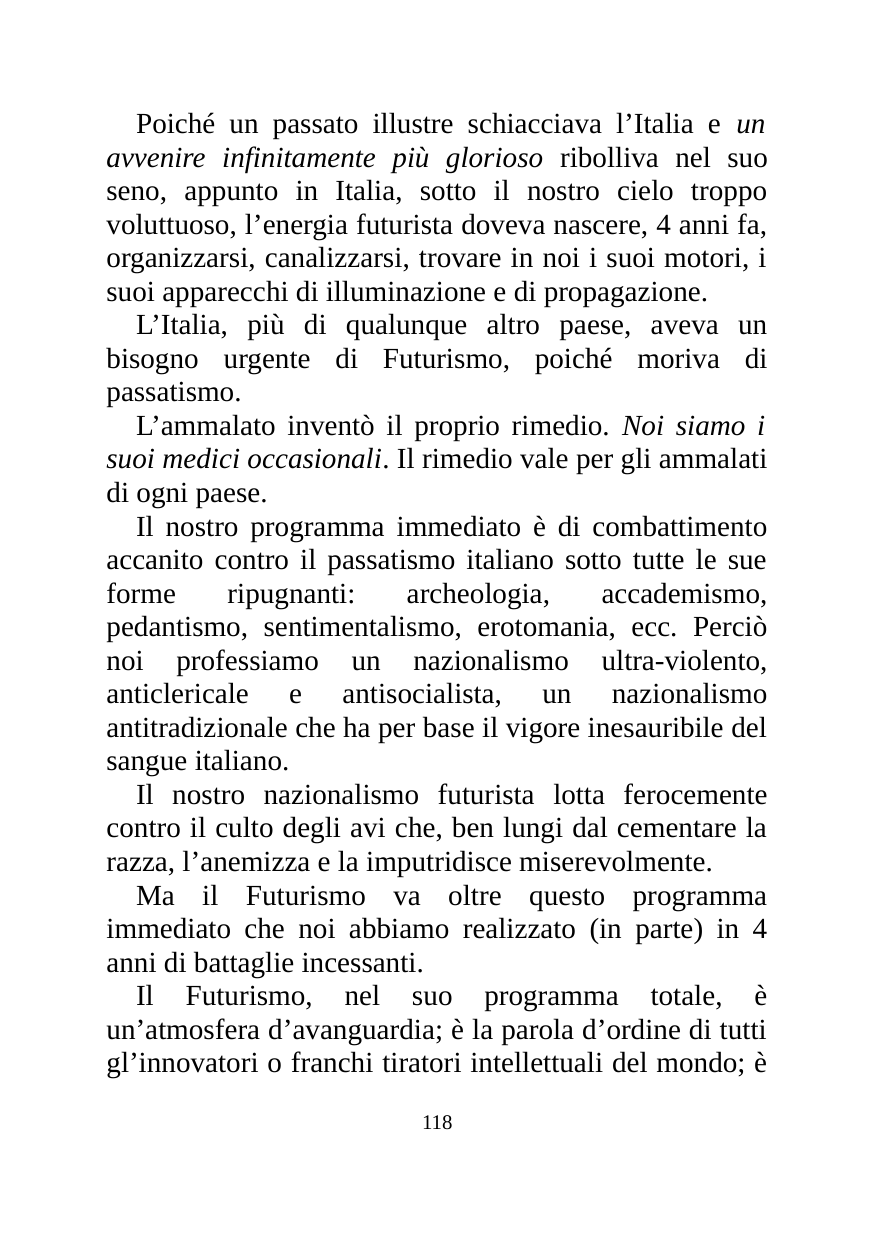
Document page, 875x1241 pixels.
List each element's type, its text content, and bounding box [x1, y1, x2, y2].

text Il Futurismo, nel suo programma totale, è un’atmosfera d’avanguardia; è la parola d’ordine di tutti gl’innovatori o franchi tiratori intellettuali del mondo; è [106, 978, 768, 1079]
text Il nostro nazionalismo futurista lotta ferocemente contro il culto degli avi che, ben lungi dal cementare la razza, l’anemizza e la imputridisce miserevolmente. [106, 777, 768, 878]
text L’Italia, più di qualunque altro paese, aveva un bisogno urgente di Futurismo, poiché moriva di passatismo. [106, 307, 768, 408]
text Ma il Futurismo va oltre questo programma immediato che noi abbiamo realizzato (in parte) in 4 anni di battaglie incessanti. [106, 878, 768, 978]
text Il nostro programma immediato è di combattimento accanito contro il passatismo italiano sotto tutte le sue forme ripugnanti: archeologia, accademismo, pedantismo, sentimentalismo, erotomania, ecc. Perciò noi professiamo un nazionalismo ultra-violento, anticlericale e antisocialista, un nazionalismo antitradizionale che ha per base il vigore inesauribile del sangue italiano. [106, 509, 768, 777]
text L’ammalato inventò il proprio rimedio. Noi siamo i suoi medici occasionali. Il rimedio vale per gli ammalati di ogni paese. [106, 408, 768, 509]
text Poiché un passato illustre schiacciava l’Italia e un avvenire infinitamente più glorioso ribolliva nel suo seno, appunto in Italia, sotto il nostro cielo troppo voluttuoso, l’energia futurista doveva nascere, 4 anni fa, organizzarsi, canalizzarsi, trovare in noi i suoi motori, i suoi apparecchi di illuminazione e di propagazione. [106, 106, 768, 307]
